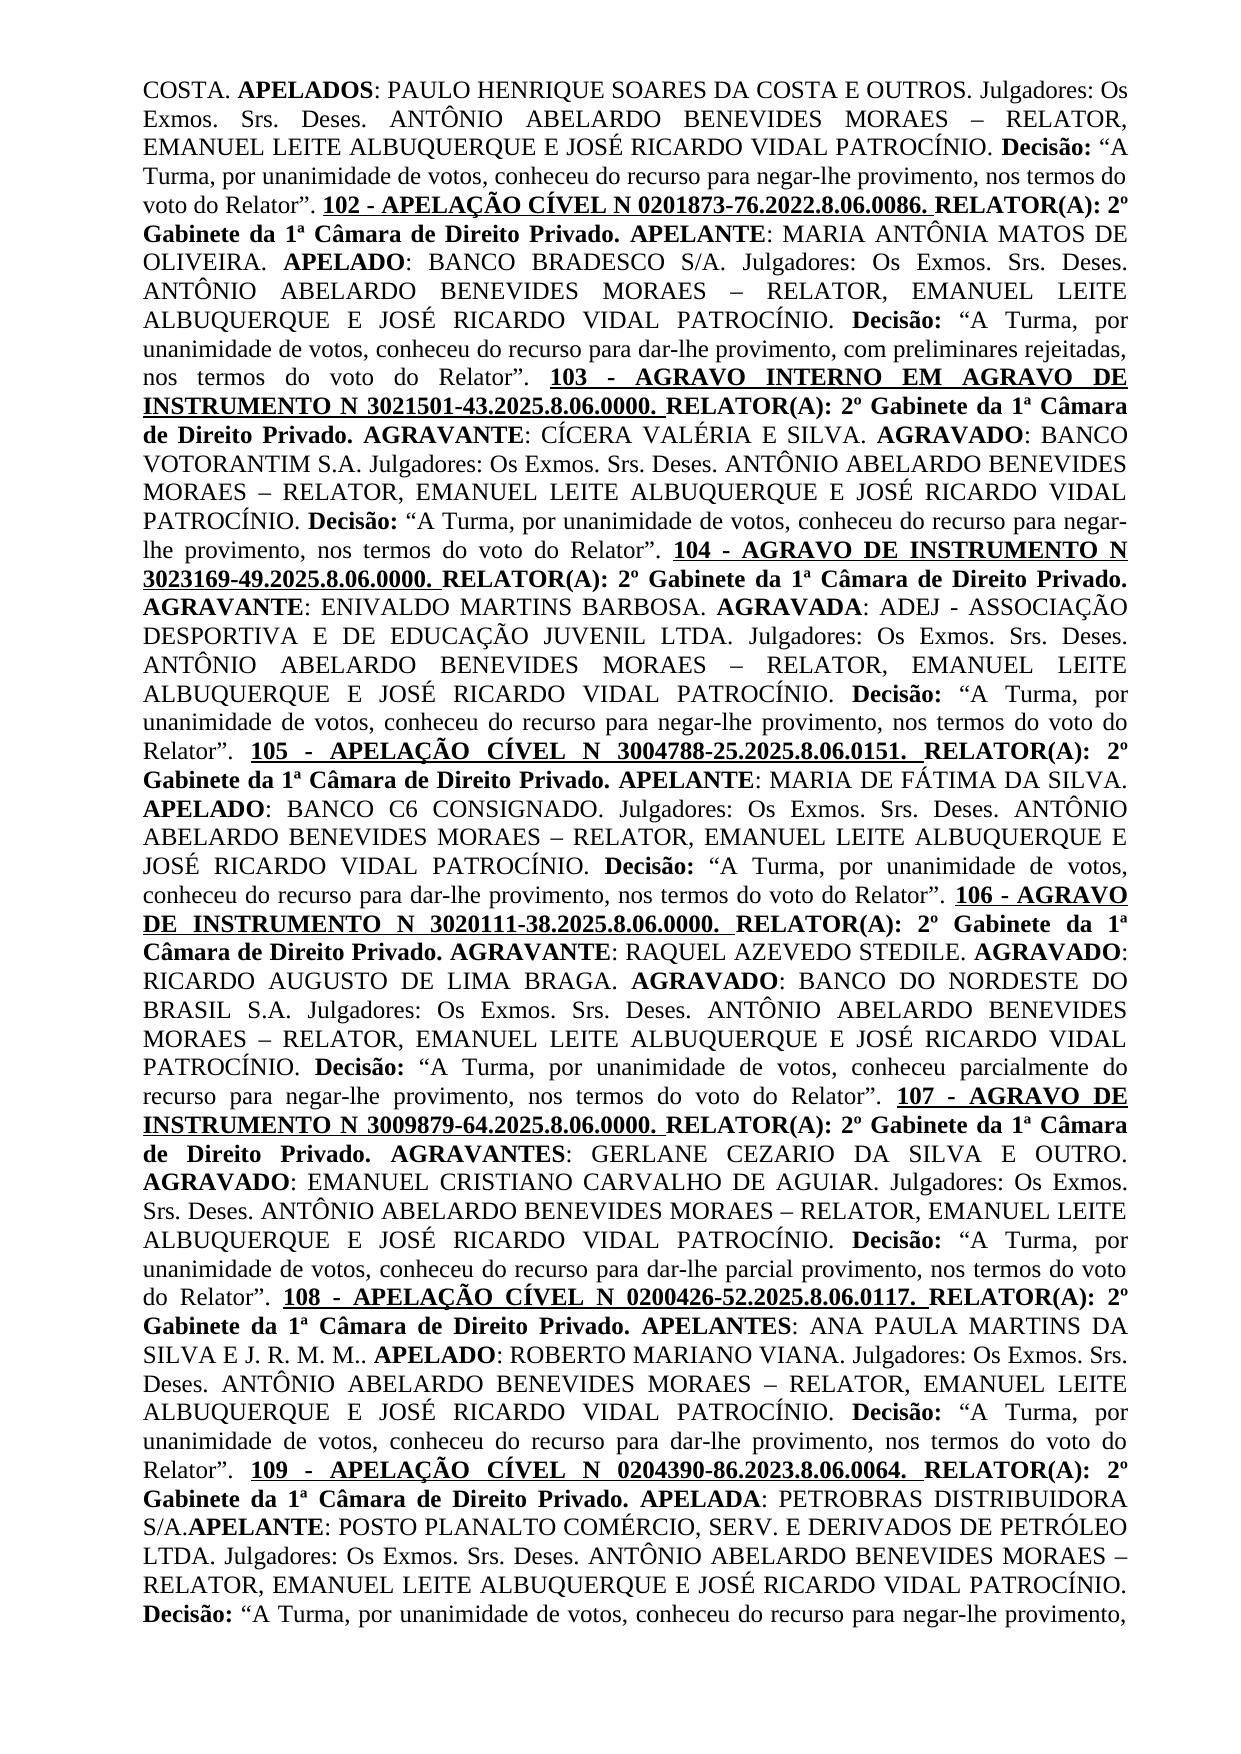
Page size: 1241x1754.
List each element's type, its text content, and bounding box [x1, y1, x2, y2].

text COSTA. APELADOS: PAULO HENRIQUE SOARES DA COSTA E OUTROS. Julgadores: Os Exmos. Srs. Deses. ANTÔNIO ABELARDO BENEVIDES MORAES – RELATOR, EMANUEL LEITE ALBUQUERQUE E JOSÉ RICARDO VIDAL PATROCÍNIO. Decisão: “A Turma, por unanimidade de votos, conheceu do recurso para negar-lhe provimento, nos termos do voto do Relator”. 102 - APELAÇÃO CÍVEL N 0201873-76.2022.8.06.0086. RELATOR(A): 2º Gabinete da 1ª Câmara de Direito Privado. APELANTE: MARIA ANTÔNIA MATOS DE OLIVEIRA. APELADO: BANCO BRADESCO S/A. Julgadores: Os Exmos. Srs. Deses. ANTÔNIO ABELARDO BENEVIDES MORAES – RELATOR, EMANUEL LEITE ALBUQUERQUE E JOSÉ RICARDO VIDAL PATROCÍNIO. Decisão: “A Turma, por unanimidade de votos, conheceu do recurso para dar-lhe provimento, com preliminares rejeitadas, nos termos do voto do Relator”. 103 - AGRAVO INTERNO EM AGRAVO DE INSTRUMENTO N 3021501-43.2025.8.06.0000. RELATOR(A): 2º Gabinete da 1ª Câmara de Direito Privado. AGRAVANTE: CÍCERA VALÉRIA E SILVA. AGRAVADO: BANCO VOTORANTIM S.A. Julgadores: Os Exmos. Srs. Deses. ANTÔNIO ABELARDO BENEVIDES MORAES – RELATOR, EMANUEL LEITE ALBUQUERQUE E JOSÉ RICARDO VIDAL PATROCÍNIO. Decisão: “A Turma, por unanimidade de votos, conheceu do recurso para negar-lhe provimento, nos termos do voto do Relator”. 104 - AGRAVO DE INSTRUMENTO N 3023169-49.2025.8.06.0000. RELATOR(A): 2º Gabinete da 1ª Câmara de Direito Privado. AGRAVANTE: ENIVALDO MARTINS BARBOSA. AGRAVADA: ADEJ - ASSOCIAÇÃO DESPORTIVA E DE EDUCAÇÃO JUVENIL LTDA. Julgadores: Os Exmos. Srs. Deses. ANTÔNIO ABELARDO BENEVIDES MORAES – RELATOR, EMANUEL LEITE ALBUQUERQUE E JOSÉ RICARDO VIDAL PATROCÍNIO. Decisão: “A Turma, por unanimidade de votos, conheceu do recurso para negar-lhe provimento, nos termos do voto do Relator”. 105 - APELAÇÃO CÍVEL N 3004788-25.2025.8.06.0151. RELATOR(A): 2º Gabinete da 1ª Câmara de Direito Privado. APELANTE: MARIA DE FÁTIMA DA SILVA. APELADO: BANCO C6 CONSIGNADO. Julgadores: Os Exmos. Srs. Deses. ANTÔNIO ABELARDO BENEVIDES MORAES – RELATOR, EMANUEL LEITE ALBUQUERQUE E JOSÉ RICARDO VIDAL PATROCÍNIO. Decisão: “A Turma, por unanimidade de votos, conheceu do recurso para dar-lhe provimento, nos termos do voto do Relator”. 106 - AGRAVO DE INSTRUMENTO N 3020111-38.2025.8.06.0000. RELATOR(A): 2º Gabinete da 1ª Câmara de Direito Privado. AGRAVANTE: RAQUEL AZEVEDO STEDILE. AGRAVADO: RICARDO AUGUSTO DE LIMA BRAGA. AGRAVADO: BANCO DO NORDESTE DO BRASIL S.A. Julgadores: Os Exmos. Srs. Deses. ANTÔNIO ABELARDO BENEVIDES MORAES – RELATOR, EMANUEL LEITE ALBUQUERQUE E JOSÉ RICARDO VIDAL PATROCÍNIO. Decisão: “A Turma, por unanimidade de votos, conheceu parcialmente do recurso para negar-lhe provimento, nos termos do voto do Relator”. 107 - AGRAVO DE INSTRUMENTO N 3009879-64.2025.8.06.0000. RELATOR(A): 2º Gabinete da 1ª Câmara de Direito Privado. AGRAVANTES: GERLANE CEZARIO DA SILVA E OUTRO. AGRAVADO: EMANUEL CRISTIANO CARVALHO DE AGUIAR. Julgadores: Os Exmos. Srs. Deses. ANTÔNIO ABELARDO BENEVIDES MORAES – RELATOR, EMANUEL LEITE ALBUQUERQUE E JOSÉ RICARDO VIDAL PATROCÍNIO. Decisão: “A Turma, por unanimidade de votos, conheceu do recurso para dar-lhe parcial provimento, nos termos do voto do Relator”. 108 - APELAÇÃO CÍVEL N 0200426-52.2025.8.06.0117. RELATOR(A): 2º Gabinete da 1ª Câmara de Direito Privado. APELANTES: ANA PAULA MARTINS DA SILVA E J. R. M. M.. APELADO: ROBERTO MARIANO VIANA. Julgadores: Os Exmos. Srs. Deses. ANTÔNIO ABELARDO BENEVIDES MORAES – RELATOR, EMANUEL LEITE ALBUQUERQUE E JOSÉ RICARDO VIDAL PATROCÍNIO. Decisão: “A Turma, por unanimidade de votos, conheceu do recurso para dar-lhe provimento, nos termos do voto do Relator”. 109 - APELAÇÃO CÍVEL N 0204390-86.2023.8.06.0064. RELATOR(A): 2º Gabinete da 1ª Câmara de Direito Privado. APELADA: PETROBRAS DISTRIBUIDORA S/A.APELANTE: POSTO PLANALTO COMÉRCIO, SERV. E DERIVADOS DE PETRÓLEO LTDA. Julgadores: Os Exmos. Srs. Deses. ANTÔNIO ABELARDO BENEVIDES MORAES – RELATOR, EMANUEL LEITE ALBUQUERQUE E JOSÉ RICARDO VIDAL PATROCÍNIO. Decisão: “A Turma, por unanimidade de votos, conheceu do recurso para negar-lhe provimento, [143, 75, 1128, 1627]
